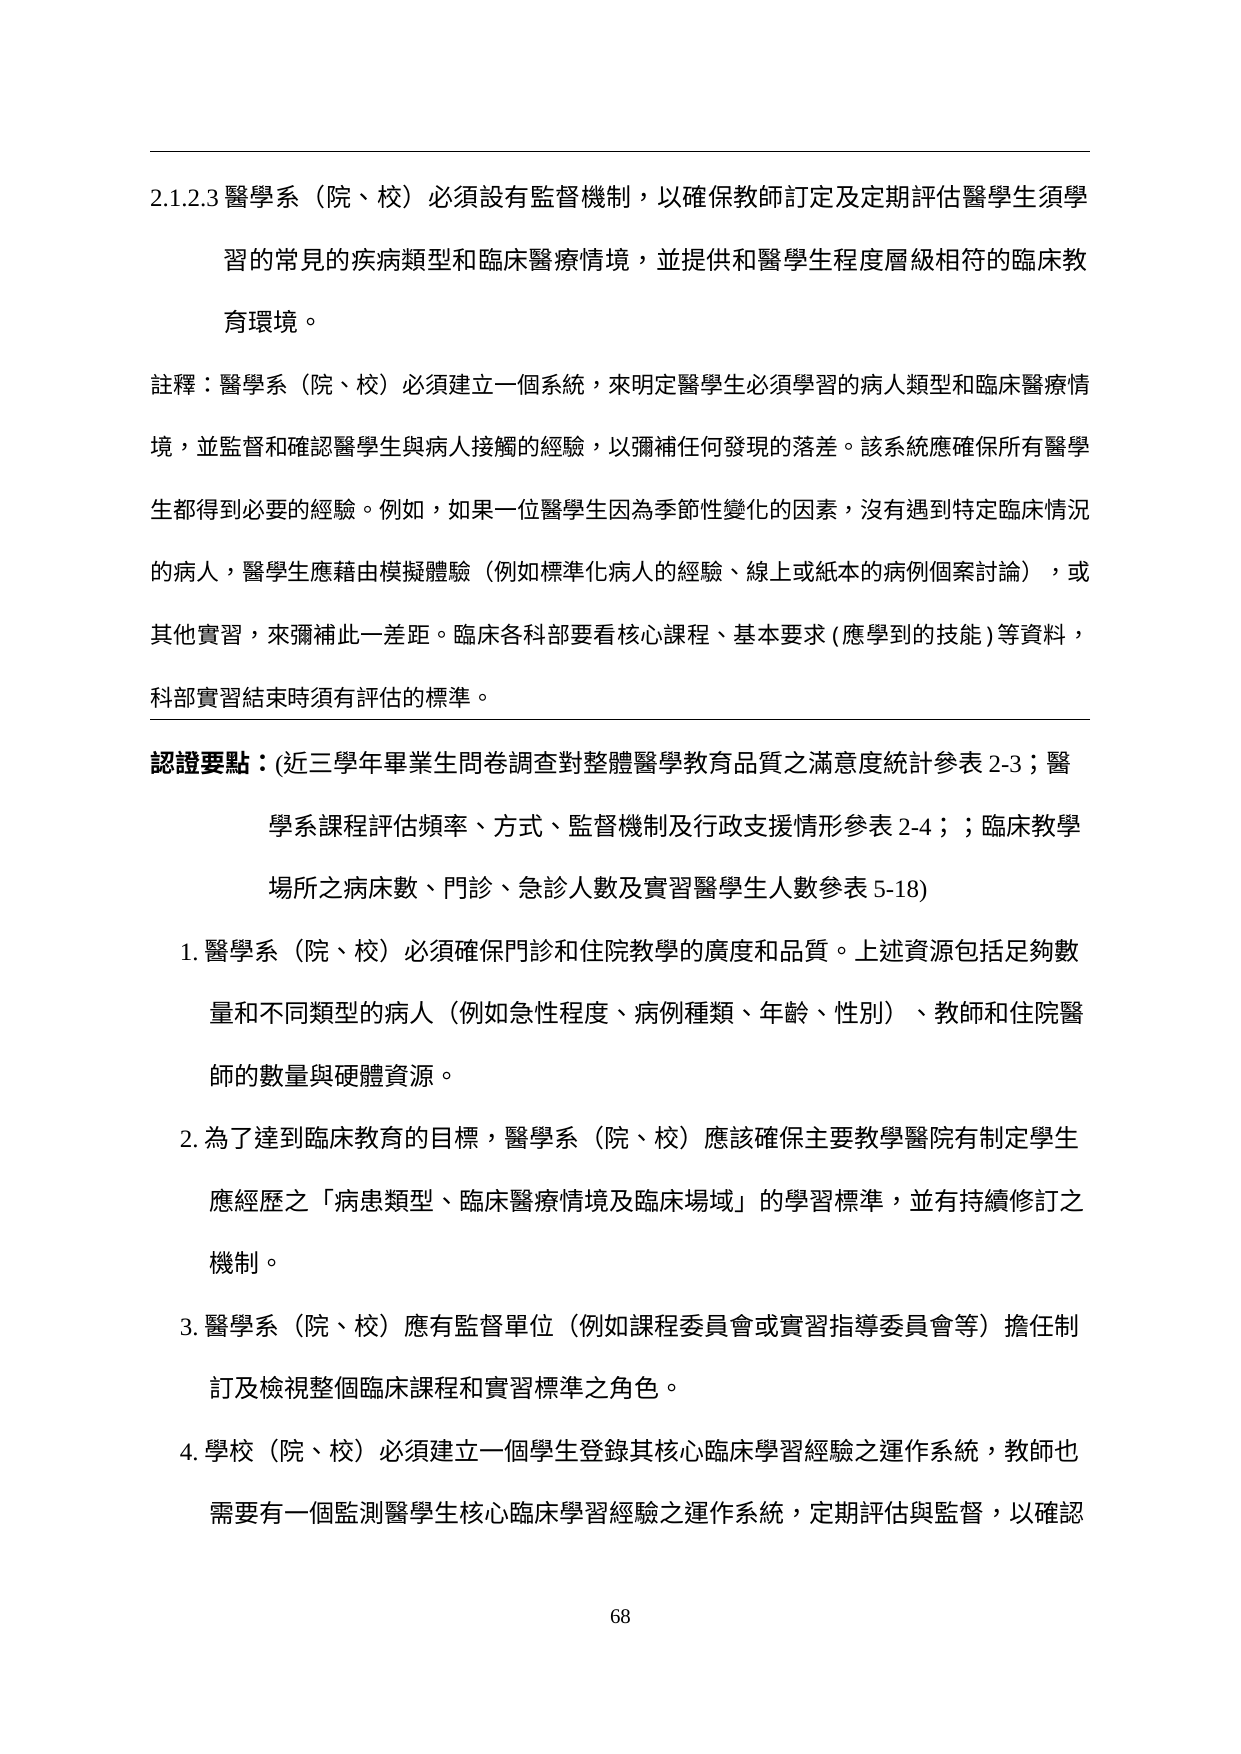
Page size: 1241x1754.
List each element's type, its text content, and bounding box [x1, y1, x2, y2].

list 為了達到臨床教育的目標，醫學系（院、校）應該確保主要教學醫院有制定學生應經歷之「病患類型、臨床醫療情境及臨床場域」的學習標準，並有持續修訂之機制。 [179, 1095, 1090, 1282]
text 認證要點：(近三學年畢業生問卷調查對整體醫學教育品質之滿意度統計參表2-3；醫學系課程評估頻率、方式、監督機制及行政支援情形參表2-4；；臨床教學場所之病床數、門診、急診人數及實習醫學生人數參表5-18) [150, 720, 1090, 907]
list 醫學系（院、校）應有監督單位（例如課程委員會或實習指導委員會等）擔任制訂及檢視整個臨床課程和實習標準之角色。 [179, 1282, 1090, 1407]
text 2.1.2.3醫學系（院、校）必須設有監督機制，以確保教師訂定及定期評估醫學生須學習的常見的疾病類型和臨床醫療情境，並提供和醫學生程度層級相符的臨床教育環境。 [150, 152, 1090, 342]
text 註釋：醫學系（院、校）必須建立一個系統，來明定醫學生必須學習的病人類型和臨床醫療情境，並監督和確認醫學生與病人接觸的經驗，以彌補任何發現的落差。該系統應確保所有醫學生都得到必要的經驗。例如，如果一位醫學生因為季節性變化的因素，沒有遇到特定臨床情況的病人，醫學生應藉由模擬體驗（例如標準化病人的經驗、線上或紙本的病例個案討論），或其他實習，來彌補此一差距。臨床各科部要看核心課程、基本要求(應學到的技能)等資料，科部實習結束時須有評估的標準。 [150, 342, 1090, 719]
list 醫學系（院、校）必須確保門診和住院教學的廣度和品質。上述資源包括足夠數量和不同類型的病人（例如急性程度、病例種類、年齡、性別）、教師和住院醫師的數量與硬體資源。 [179, 907, 1090, 1095]
list 學校（院、校）必須建立一個學生登錄其核心臨床學習經驗之運作系統，教師也需要有一個監測醫學生核心臨床學習經驗之運作系統，定期評估與監督，以確認 [179, 1407, 1090, 1532]
